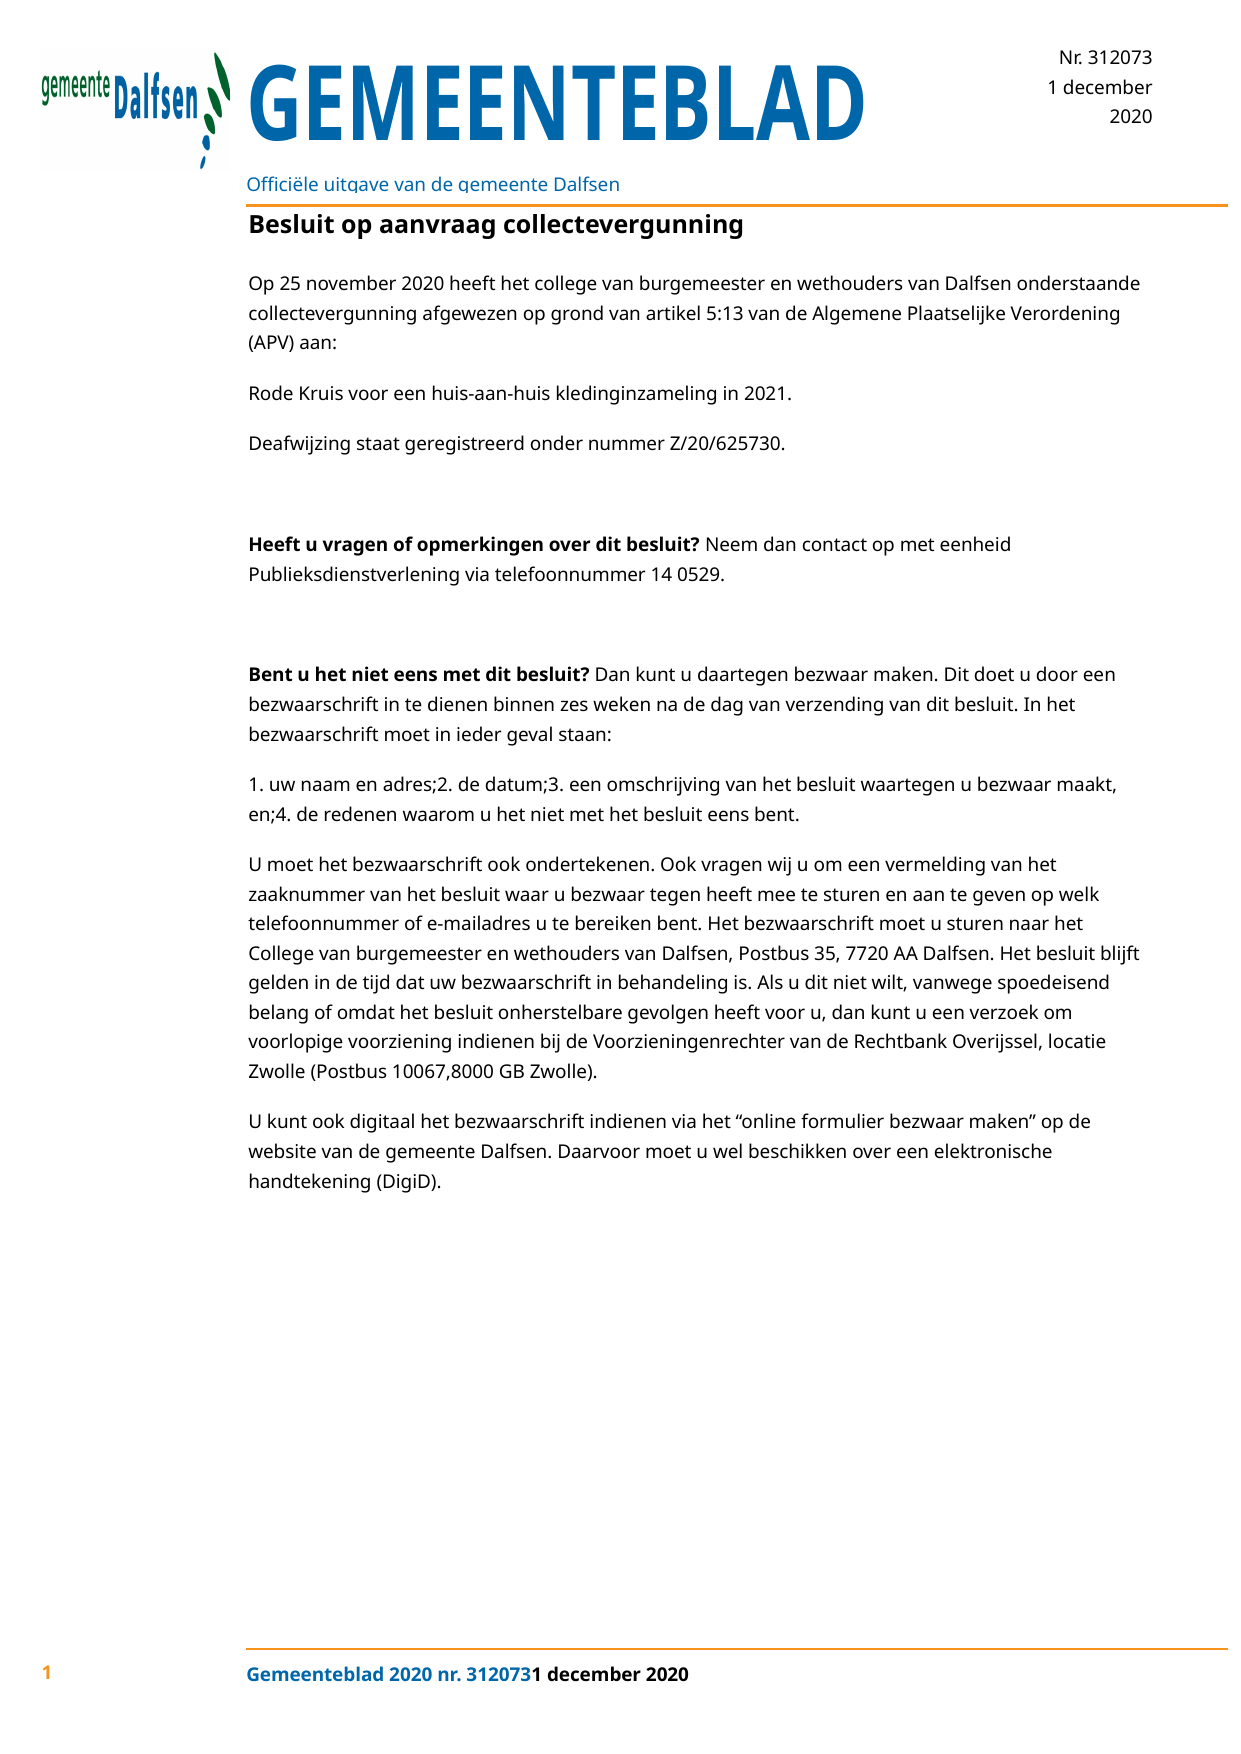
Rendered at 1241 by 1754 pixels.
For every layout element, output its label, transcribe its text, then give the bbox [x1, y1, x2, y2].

text Heeft u vragen of opmerkingen over dit besluit? Neem dan contact op met eenheid Publieksdienstverlening via telefoonnummer 14 0529. [248, 531, 1152, 586]
text 1. uw naam en adres;2. de datum;3. een omschrijving van het besluit waartegen u bezwaar maakt, en;4. de redenen waarom u het niet met het besluit eens bent. [248, 771, 1152, 826]
picture [41, 47, 231, 172]
text Deafwijzing staat geregistreerd onder nummer Z/20/625730. [248, 430, 1152, 456]
text U kunt ook digitaal het bezwaarschrift indienen via het “online formulier bezwaar maken” op de website van de gemeente Dalfsen. Daarvoor moet u wel beschikken over een elektronische handtekening (DigiD). [248, 1109, 1152, 1193]
text Bent u het niet eens met dit besluit? Dan kunt u daartegen bezwaar maken. Dit doet u door een bezwaarschrift in te dienen binnen zes weken na de dag van verzending van dit besluit. In het bezwaarschrift moet in ieder geval staan: [248, 662, 1152, 746]
text Besluit op aanvraag collectevergunning [248, 207, 1152, 241]
text Op 25 november 2020 heeft het college van burgemeester en wethouders van Dalfsen onderstaande collectevergunning afgewezen op grond van artikel 5:13 van de Algemene Plaatselijke Verordening (APV) aan: [248, 270, 1152, 355]
text U moet het bezwaarschrift ook ondertekenen. Ook vragen wij u om een vermelding van het zaaknummer van het besluit waar u bezwaar tegen heeft mee te sturen en aan te geven op welk telefoonnummer of e-mailadres u te bereiken bent. Het bezwaarschrift moet u sturen naar het College van burgemeester en wethouders van Dalfsen, Postbus 35, 7720 AA Dalfsen. Het besluit blijft gelden in de tijd dat uw bezwaarschrift in behandeling is. Als u dit niet wilt, vanwege spoedeisend belang of omdat het besluit onherstelbare gevolgen heeft voor u, dan kunt u een verzoek om voorlopige voorziening indienen bij de Voorzieningenrechter van de Rechtbank Overijssel, locatie Zwolle (Postbus 10067,8000 GB Zwolle). [248, 851, 1152, 1084]
text Rode Kruis voor een huis-aan-huis kledinginzameling in 2021. [248, 380, 1152, 406]
